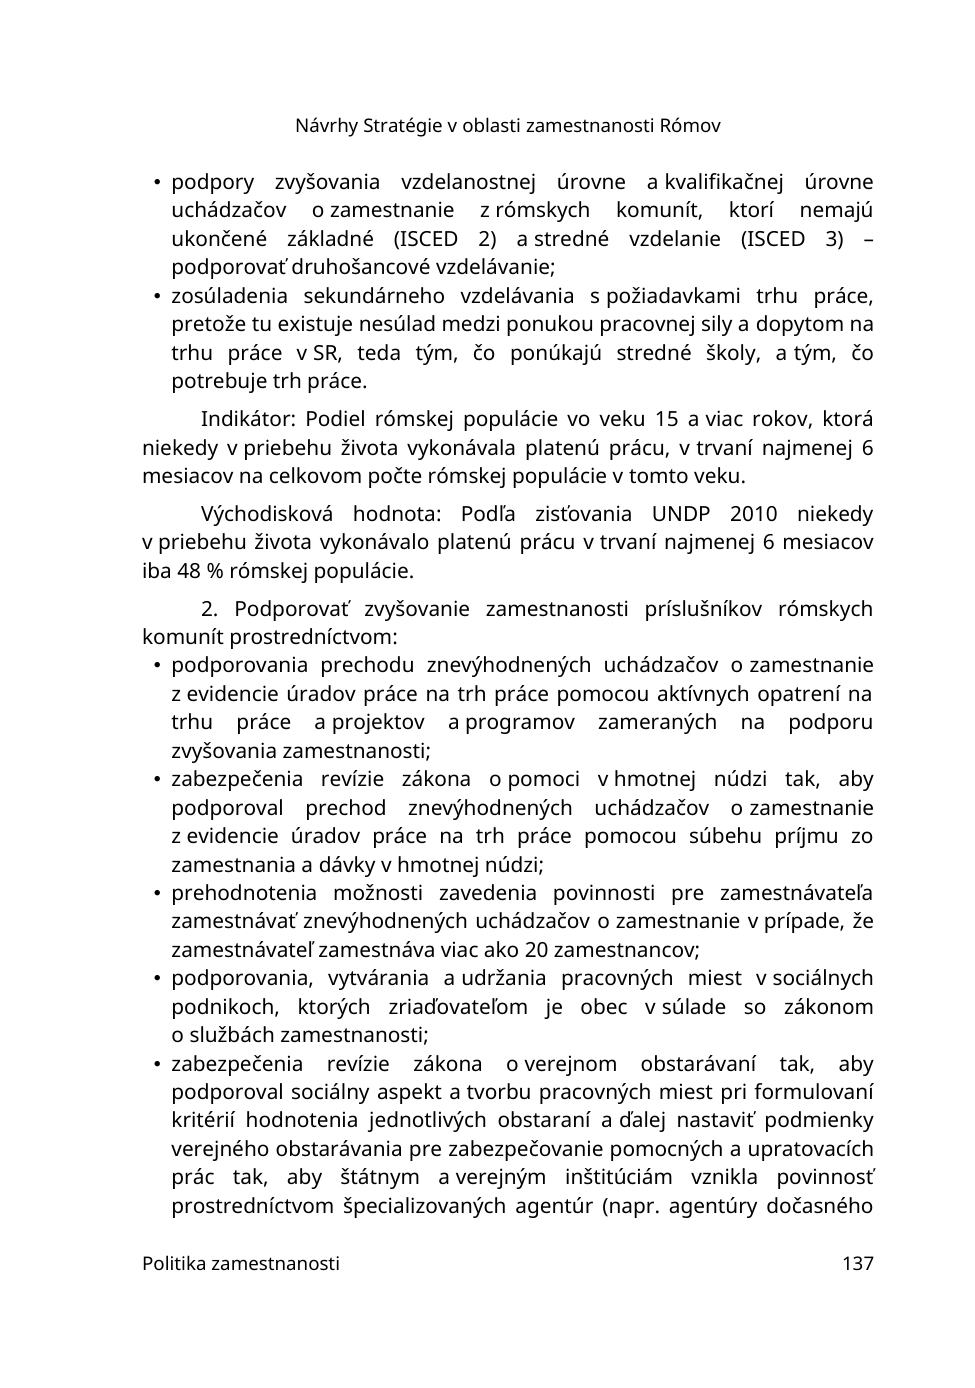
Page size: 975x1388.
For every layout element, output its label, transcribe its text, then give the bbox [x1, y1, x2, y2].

text Východisková hodnota: Podľa zisťovania UNDP 2010 niekedy v priebehu života vykonávalo platenú prácu v trvaní najmenej 6 mesiacov iba 48 % rómskej populácie. [142, 499, 874, 584]
list podporovania, vytvárania a udržania pracovných miest v sociálnych podnikoch, ktorých zriaďovateľom je obec v súlade so zákonom o službách zamestnanosti; [153, 963, 874, 1049]
list zosúladenia sekundárneho vzdelávania s požiadavkami trhu práce, pretože tu existuje nesúlad medzi ponukou pracovnej sily a dopytom na trhu práce v SR, teda tým, čo ponúkajú stredné školy, a tým, čo potrebuje trh práce. [153, 281, 874, 395]
list podpory zvyšovania vzdelanostnej úrovne a kvalifikačnej úrovne uchádzačov o zamestnanie z rómskych komunít, ktorí nemajú ukončené základné (ISCED 2) a stredné vzdelanie (ISCED 3) – podporovať druhošancové vzdelávanie; [153, 167, 874, 281]
list prehodnotenia možnosti zavedenia povinnosti pre zamestnávateľa zamestnávať znevýhodnených uchádzačov o zamestnanie v prípade, že zamestnávateľ zamestnáva viac ako 20 zamestnancov; [153, 878, 874, 963]
list zabezpečenia revízie zákona o verejnom obstarávaní tak, aby podporoval sociálny aspekt a tvorbu pracovných miest pri formulovaní kritérií hodnotenia jednotlivých obstaraní a ďalej nastaviť podmienky verejného obstarávania pre zabezpečovanie pomocných a upratovacích prác tak, aby štátnym a verejným inštitúciám vznikla povinnosť prostredníctvom špecializovaných agentúr (napr. agentúry dočasného [153, 1049, 874, 1219]
list zabezpečenia revízie zákona o pomoci v hmotnej núdzi tak, aby podporoval prechod znevýhodnených uchádzačov o zamestnanie z evidencie úradov práce na trh práce pomocou súbehu príjmu zo zamestnania a dávky v hmotnej núdzi; [153, 764, 874, 878]
list podporovania prechodu znevýhodnených uchádzačov o zamestnanie z evidencie úradov práce na trh práce pomocou aktívnych opatrení na trhu práce a projektov a programov zameraných na podporu zvyšovania zamestnanosti; [153, 651, 874, 764]
text 2. Podporovať zvyšovanie zamestnanosti príslušníkov rómskych komunít prostredníctvom: [142, 594, 874, 651]
text Indikátor: Podiel rómskej populácie vo veku 15 a viac rokov, ktorá niekedy v priebehu života vykonávala platenú prácu, v trvaní najmenej 6 mesiacov na celkovom počte rómskej populácie v tomto veku. [142, 404, 874, 489]
